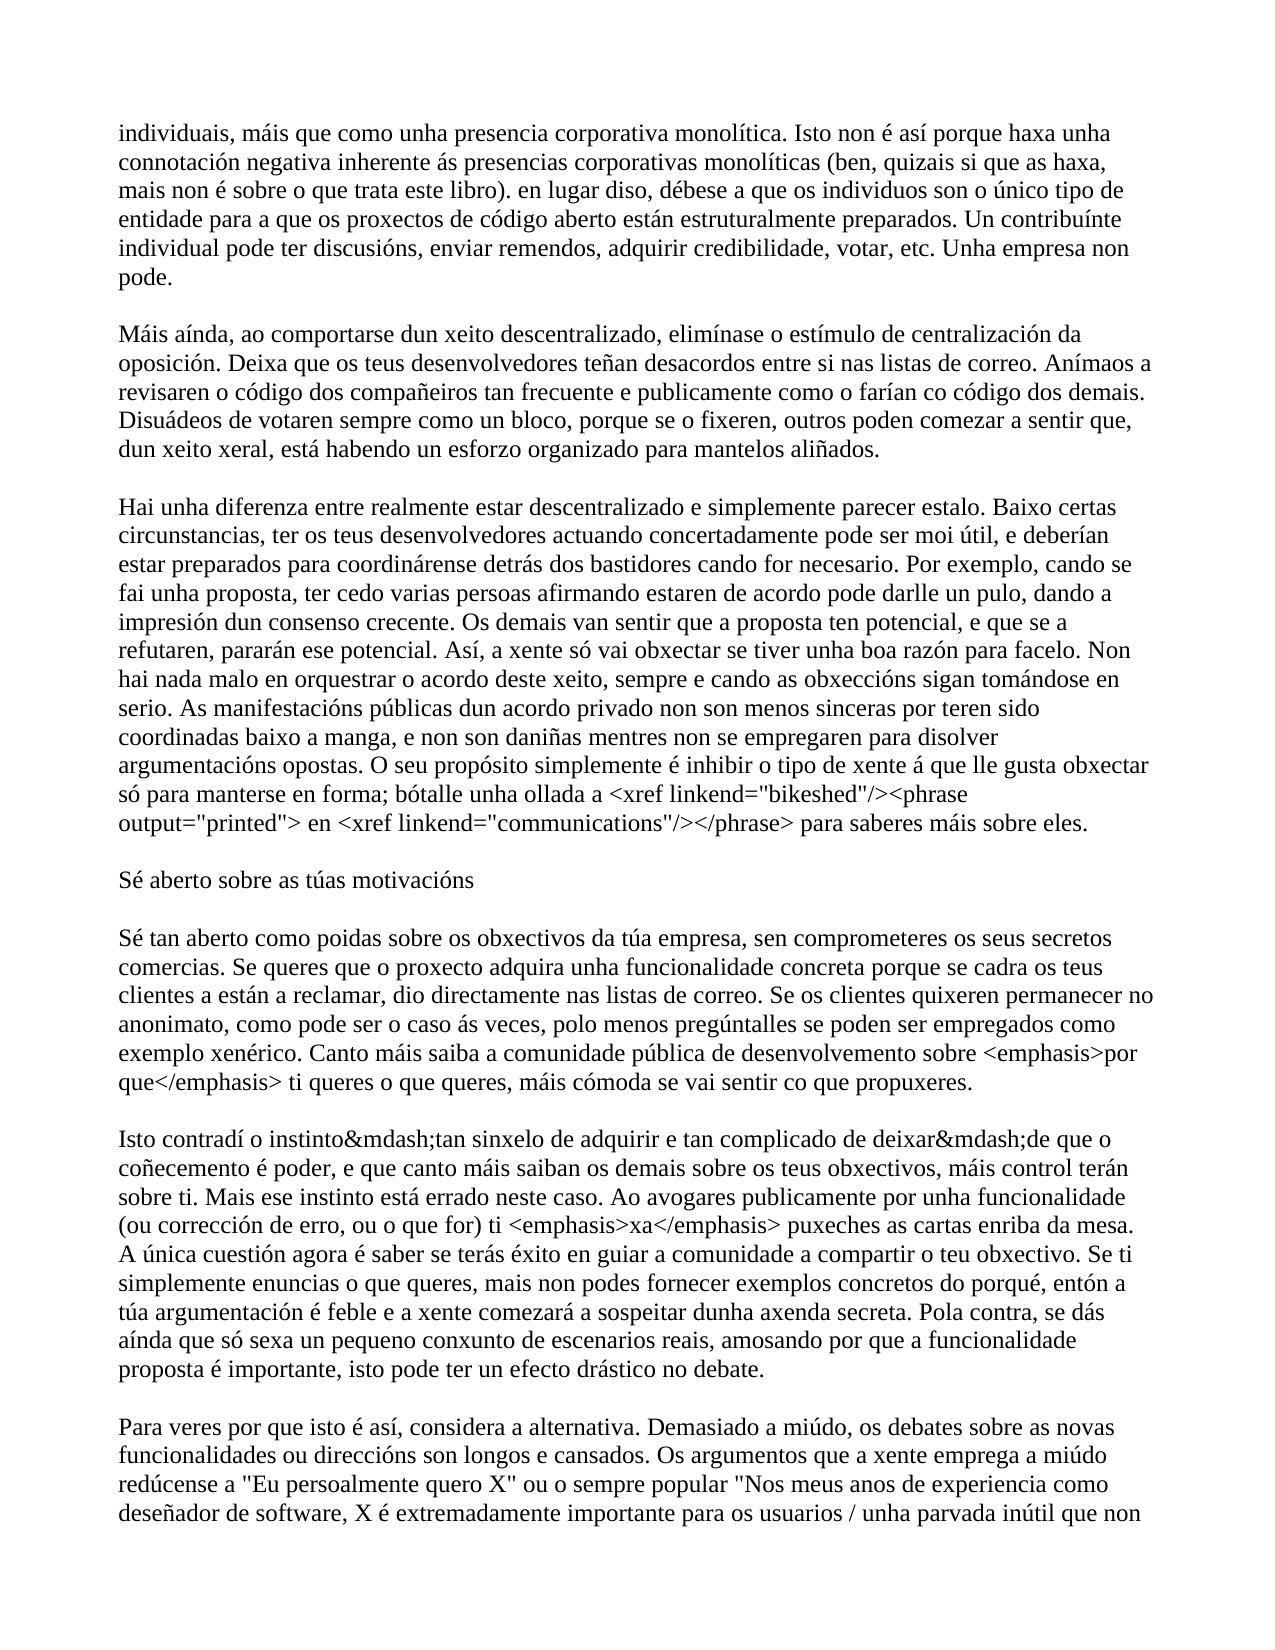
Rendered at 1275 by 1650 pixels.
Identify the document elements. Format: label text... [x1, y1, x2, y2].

text Isto contradí o instinto&mdash;tan sinxelo de adquirir e tan complicado de deixar&mdash;de que o coñecemento é poder, e que canto máis saiban os demais sobre os teus obxectivos, máis control terán sobre ti. Mais ese instinto está errado neste caso. Ao avogares publicamente por unha funcionalidade (ou corrección de erro, ou o que for) ti <emphasis>xa</emphasis> puxeches as cartas enriba da mesa. A única cuestión agora é saber se terás éxito en guiar a comunidade a compartir o teu obxectivo. Se ti simplemente enuncias o que queres, mais non podes fornecer exemplos concretos do porqué, entón a túa argumentación é feble e a xente comezará a sospeitar dunha axenda secreta. Pola contra, se dás aínda que só sexa un pequeno conxunto de escenarios reais, amosando por que a funcionalidade proposta é importante, isto pode ter un efecto drástico no debate. [118, 1124, 1157, 1383]
text Máis aínda, ao comportarse dun xeito descentralizado, elimínase o estímulo de centralización da oposición. Deixa que os teus desenvolvedores teñan desacordos entre si nas listas de correo. Anímaos a revisaren o código dos compañeiros tan frecuente e publicamente como o farían co código dos demais. Disuádeos de votaren sempre como un bloco, porque se o fixeren, outros poden comezar a sentir que, dun xeito xeral, está habendo un esforzo organizado para mantelos aliñados. [118, 319, 1157, 463]
text Para veres por que isto é así, considera a alternativa. Demasiado a miúdo, os debates sobre as novas funcionalidades ou direccións son longos e cansados. Os argumentos que a xente emprega a miúdo redúcense a "Eu persoalmente quero X" ou o sempre popular "Nos meus anos de experiencia como deseñador de software, X é extremadamente importante para os usuarios / unha parvada inútil que non [118, 1412, 1157, 1527]
text individuais, máis que como unha presencia corporativa monolítica. Isto non é así porque haxa unha connotación negativa inherente ás presencias corporativas monolíticas (ben, quizais si que as haxa, mais non é sobre o que trata este libro). en lugar diso, débese a que os individuos son o único tipo de entidade para a que os proxectos de código aberto están estruturalmente preparados. Un contribuínte individual pode ter discusións, enviar remendos, adquirir credibilidade, votar, etc. Unha empresa non pode. [118, 118, 1157, 291]
text Hai unha diferenza entre realmente estar descentralizado e simplemente parecer estalo. Baixo certas circunstancias, ter os teus desenvolvedores actuando concertadamente pode ser moi útil, e deberían estar preparados para coordinárense detrás dos bastidores cando for necesario. Por exemplo, cando se fai unha proposta, ter cedo varias persoas afirmando estaren de acordo pode darlle un pulo, dando a impresión dun consenso crecente. Os demais van sentir que a proposta ten potencial, e que se a refutaren, pararán ese potencial. Así, a xente só vai obxectar se tiver unha boa razón para facelo. Non hai nada malo en orquestrar o acordo deste xeito, sempre e cando as obxeccións sigan tomándose en serio. As manifestacións públicas dun acordo privado non son menos sinceras por teren sido coordinadas baixo a manga, e non son daniñas mentres non se empregaren para disolver argumentacións opostas. O seu propósito simplemente é inhibir o tipo de xente á que lle gusta obxectar só para manterse en forma; bótalle unha ollada a <xref linkend="bikeshed"/><phrase output="printed"> en <xref linkend="communications"/></phrase> para saberes máis sobre eles. [118, 492, 1157, 837]
text Sé aberto sobre as túas motivacións [118, 866, 1157, 894]
text Sé tan aberto como poidas sobre os obxectivos da túa empresa, sen comprometeres os seus secretos comercias. Se queres que o proxecto adquira unha funcionalidade concreta porque se cadra os teus clientes a están a reclamar, dio directamente nas listas de correo. Se os clientes quixeren permanecer no anonimato, como pode ser o caso ás veces, polo menos pregúntalles se poden ser empregados como exemplo xenérico. Canto máis saiba a comunidade pública de desenvolvemento sobre <emphasis>por que</emphasis> ti queres o que queres, máis cómoda se vai sentir co que propuxeres. [118, 923, 1157, 1096]
